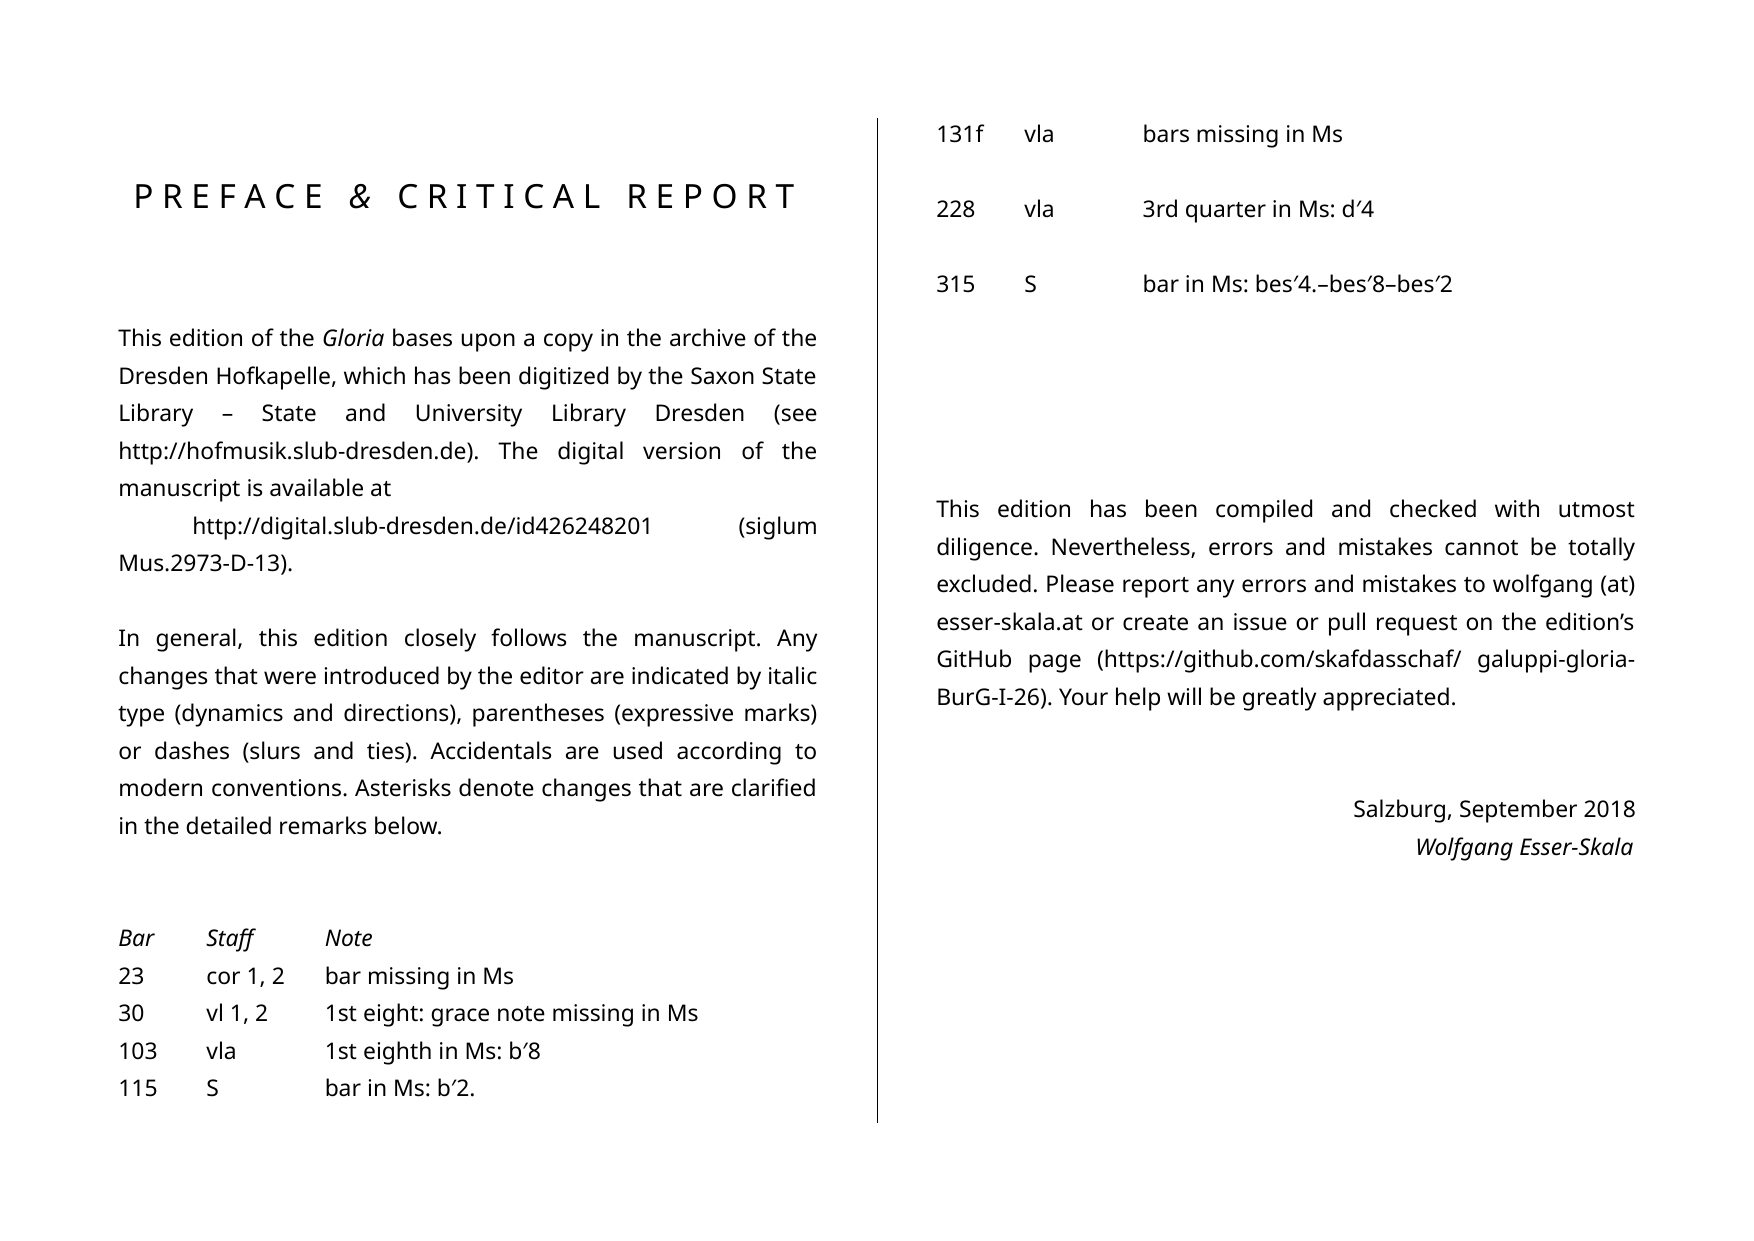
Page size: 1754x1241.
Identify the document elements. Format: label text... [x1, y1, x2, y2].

text P R E F A C E & C R I T I C A L R E P O R T [118, 173, 818, 218]
text This edition of the Gloria bases upon a copy in the archive of the Dresden Hofkapelle, which has been digitized by the Saxon State Library – State and University Library Dresden (see http://hofmusik.slub-dresden.de). The digital version of the manuscript is available at [118, 322, 818, 504]
text Salzburg, September 2018 Wolfgang Esser-Skala [936, 793, 1636, 862]
text Bar Staff Note 23 cor 1, 2 bar missing in Ms 30 vl 1, 2 1st eight: grace note missing in Ms 103 vla 1st eighth in Ms: b′8 115 S bar in Ms: b′2. [118, 922, 818, 1104]
text In general, this edition closely follows the manuscript. Any changes that were introduced by the editor are indicated by italic type (dynamics and directions), parentheses (expressive marks) or dashes (slurs and ties). Accidentals are used according to modern conventions. Asterisks denote changes that are clarified in the detailed remarks below. [118, 622, 818, 841]
text http://digital.slub-dresden.de/id426248201 (siglum Mus.2973-D-13). [118, 510, 818, 579]
text This edition has been compiled and checked with utmost diligence. Nevertheless, errors and mistakes cannot be totally excluded. Please report any errors and mistakes to wolfgang (at) esser-skala.at or create an issue or pull request on the edition’s GitHub page (https://github.com/skafdasschaf/ galuppi-gloria-BurG-I-26). Your help will be greatly appreciated. [936, 493, 1636, 712]
text 131f vla bars missing in Ms 228 vla 3rd quarter in Ms: d′4 315 S bar in Ms: bes′4.–bes′8–bes′2 [936, 118, 1636, 487]
